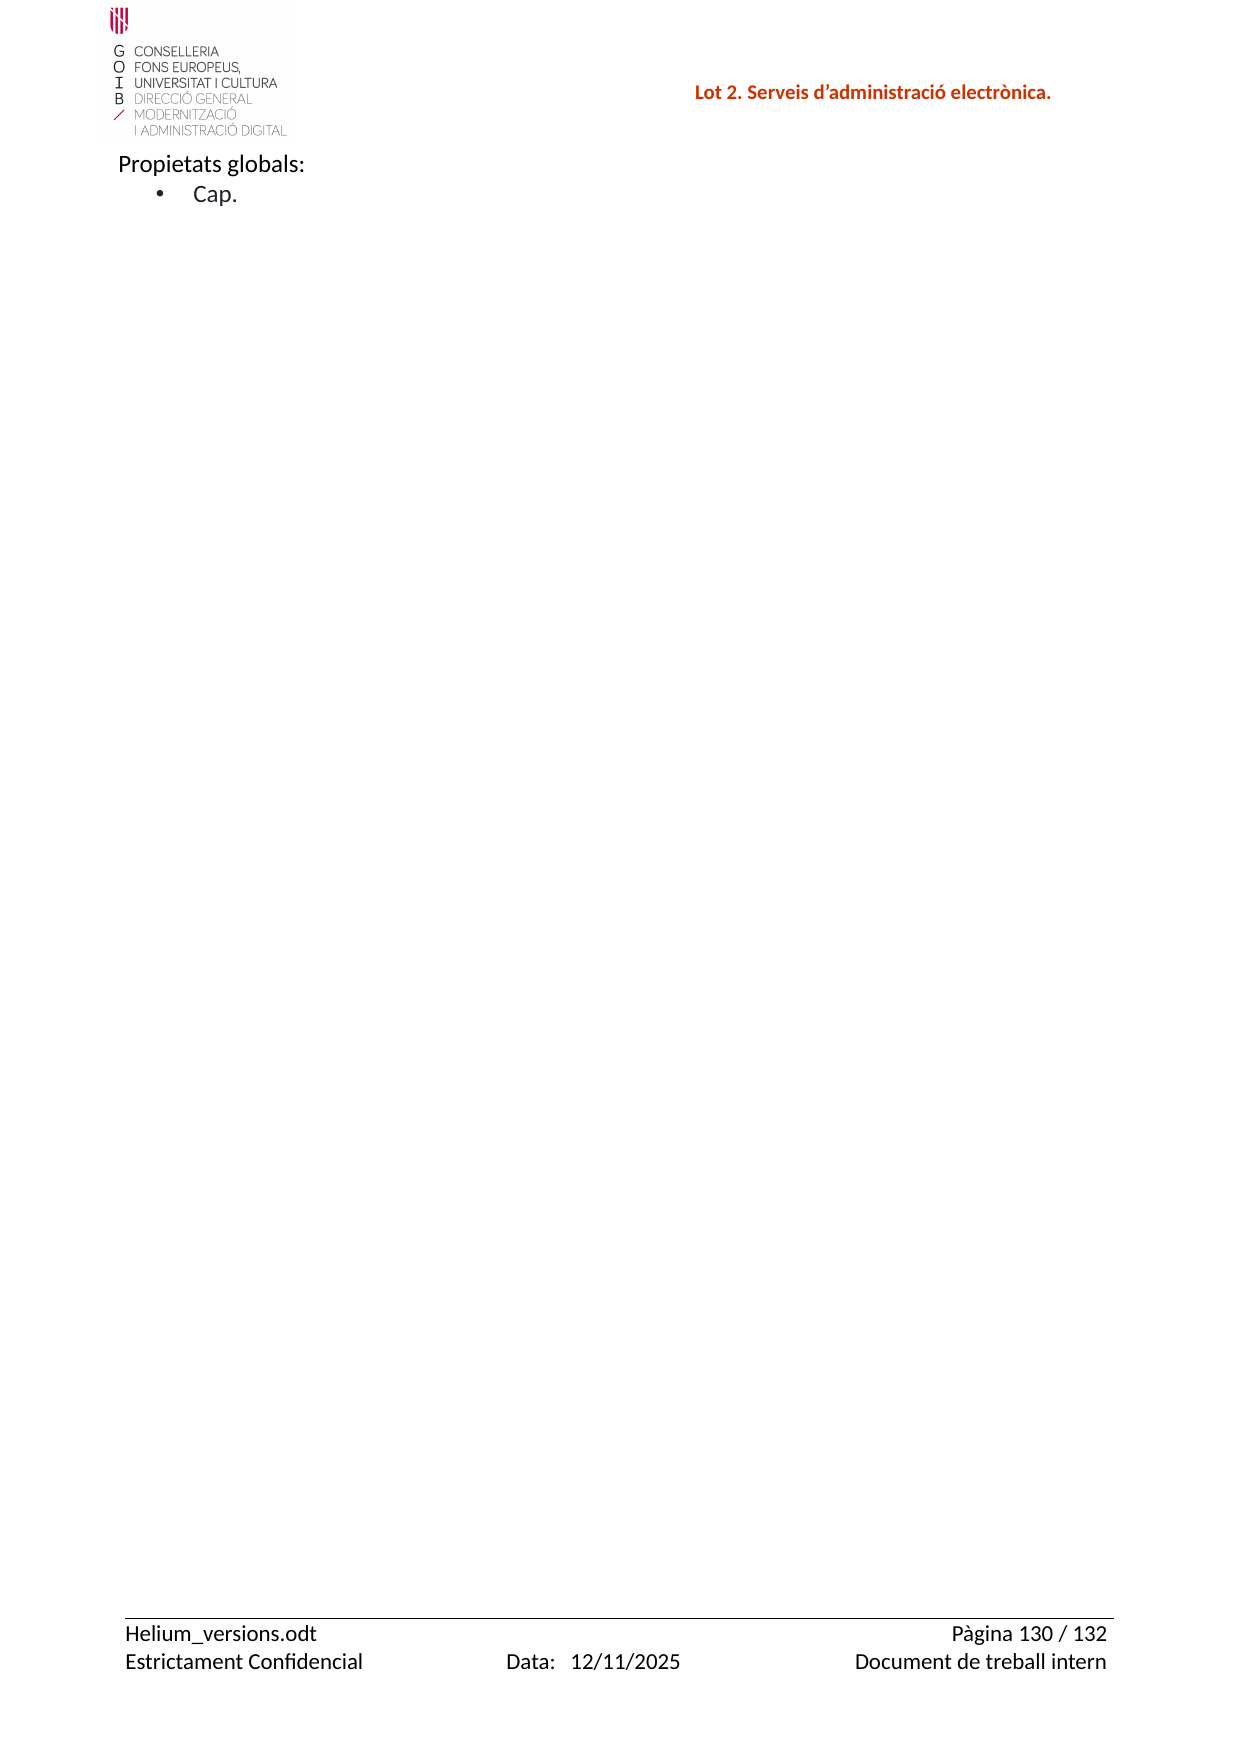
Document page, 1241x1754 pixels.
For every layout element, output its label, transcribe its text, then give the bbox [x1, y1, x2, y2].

list Cap. [156, 178, 1122, 209]
picture [100, 0, 297, 144]
text Propietats globals: [118, 148, 1122, 178]
